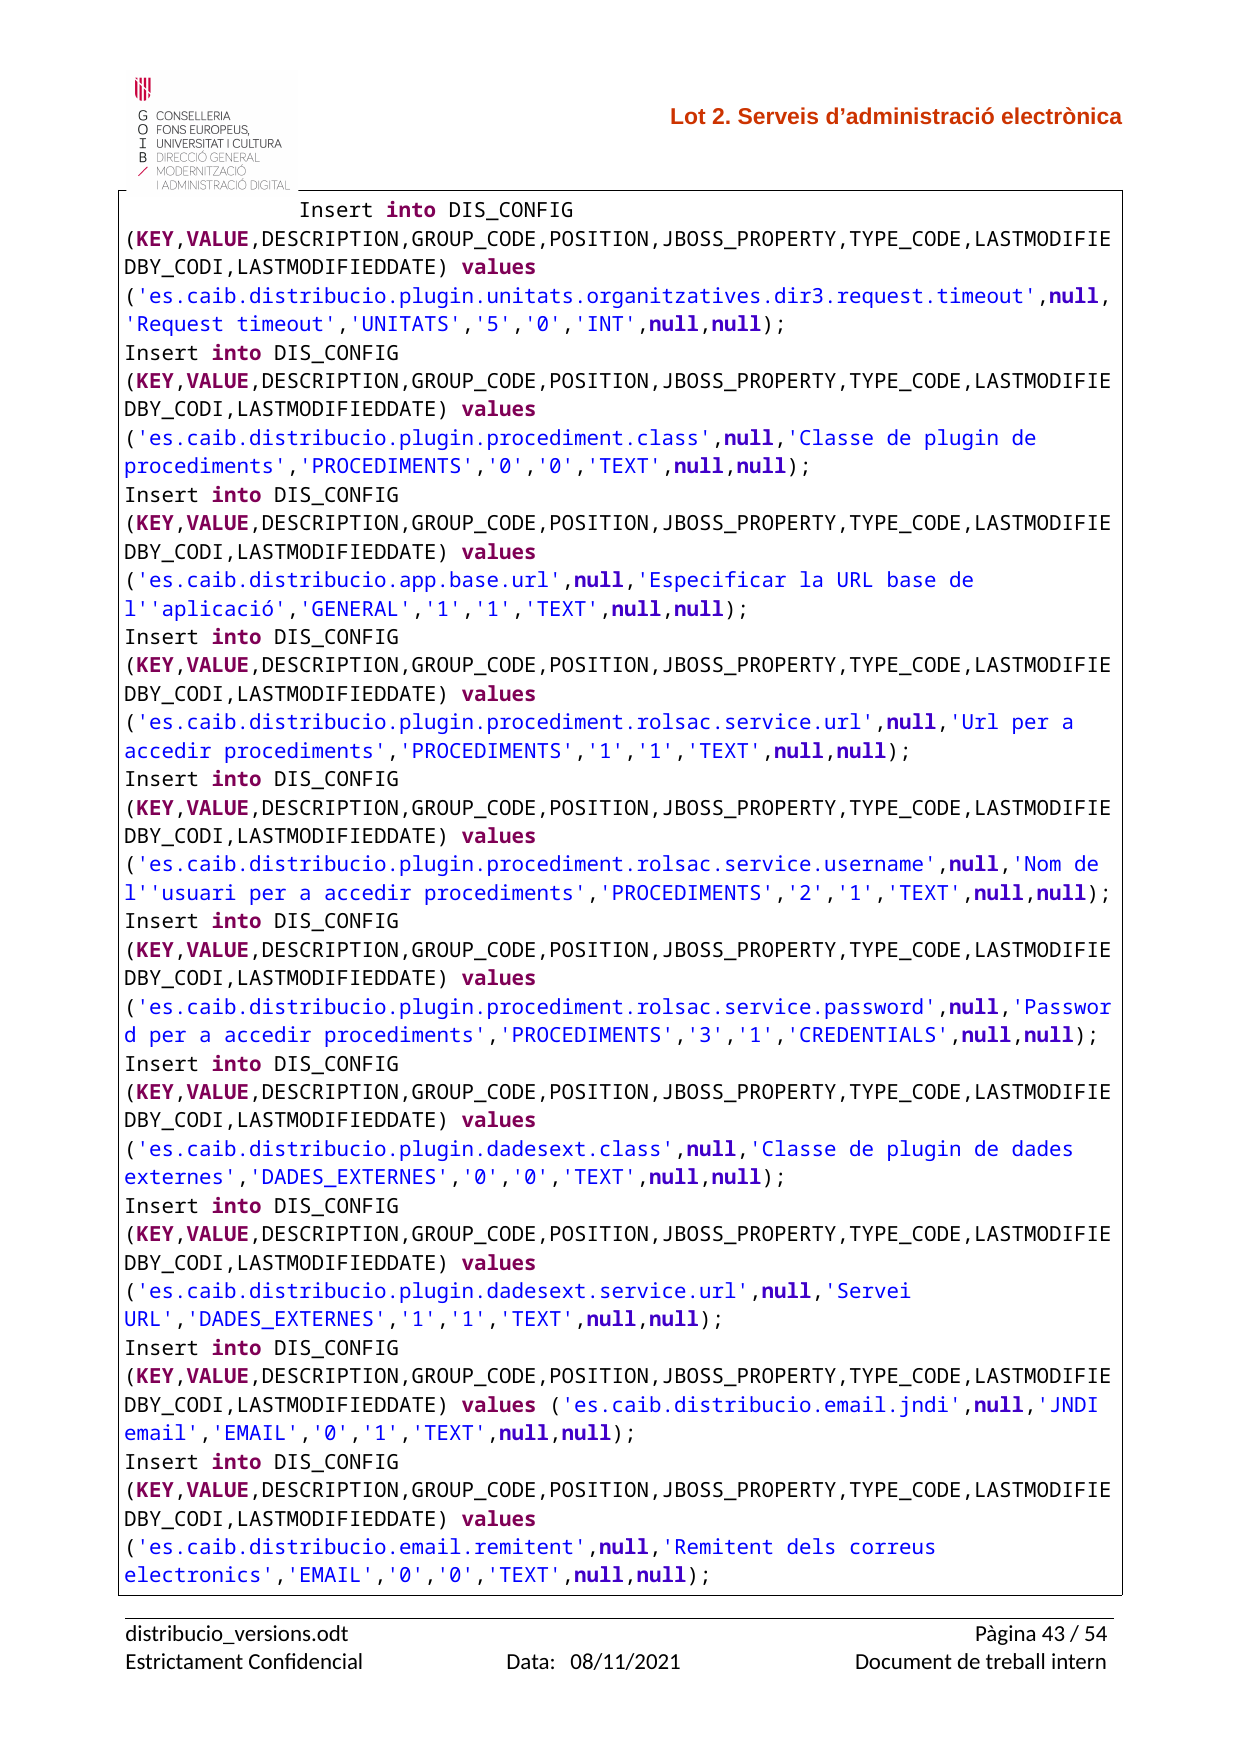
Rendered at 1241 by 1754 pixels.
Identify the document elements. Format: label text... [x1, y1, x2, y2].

table_header Insert into DIS_CONFIG (KEY,VALUE,DESCRIPTION,GROUP_CODE,POSITION,JBOSS_PROPERTY,TYPE_CODE,LASTMODIFIEDBY_CODI,LASTMODIFIEDDATE) values ('es.caib.distribucio.plugin.unitats.organitzatives.dir3.request.timeout',null,'Request timeout','UNITATS','5','0','INT',null,null); Insert into DIS_CONFIG (KEY,VALUE,DESCRIPTION,GROUP_CODE,POSITION,JBOSS_PROPERTY,TYPE_CODE,LASTMODIFIEDBY_CODI,LASTMODIFIEDDATE) values ('es.caib.distribucio.plugin.procediment.class',null,'Classe de plugin de procediments','PROCEDIMENTS','0','0','TEXT',null,null); Insert into DIS_CONFIG (KEY,VALUE,DESCRIPTION,GROUP_CODE,POSITION,JBOSS_PROPERTY,TYPE_CODE,LASTMODIFIEDBY_CODI,LASTMODIFIEDDATE) values ('es.caib.distribucio.app.base.url',null,'Especificar la URL base de l''aplicació','GENERAL','1','1','TEXT',null,null); Insert into DIS_CONFIG (KEY,VALUE,DESCRIPTION,GROUP_CODE,POSITION,JBOSS_PROPERTY,TYPE_CODE,LASTMODIFIEDBY_CODI,LASTMODIFIEDDATE) values ('es.caib.distribucio.plugin.procediment.rolsac.service.url',null,'Url per a accedir procediments','PROCEDIMENTS','1','1','TEXT',null,null); Insert into DIS_CONFIG (KEY,VALUE,DESCRIPTION,GROUP_CODE,POSITION,JBOSS_PROPERTY,TYPE_CODE,LASTMODIFIEDBY_CODI,LASTMODIFIEDDATE) values ('es.caib.distribucio.plugin.procediment.rolsac.service.username',null,'Nom de l''usuari per a accedir procediments','PROCEDIMENTS','2','1','TEXT',null,null); Insert into DIS_CONFIG (KEY,VALUE,DESCRIPTION,GROUP_CODE,POSITION,JBOSS_PROPERTY,TYPE_CODE,LASTMODIFIEDBY_CODI,LASTMODIFIEDDATE) values ('es.caib.distribucio.plugin.procediment.rolsac.service.password',null,'Password per a accedir procediments','PROCEDIMENTS','3','1','CREDENTIALS',null,null); Insert into DIS_CONFIG (KEY,VALUE,DESCRIPTION,GROUP_CODE,POSITION,JBOSS_PROPERTY,TYPE_CODE,LASTMODIFIEDBY_CODI,LASTMODIFIEDDATE) values ('es.caib.distribucio.plugin.dadesext.class',null,'Classe de plugin de dades externes','DADES_EXTERNES','0','0','TEXT',null,null); Insert into DIS_CONFIG (KEY,VALUE,DESCRIPTION,GROUP_CODE,POSITION,JBOSS_PROPERTY,TYPE_CODE,LASTMODIFIEDBY_CODI,LASTMODIFIEDDATE) values ('es.caib.distribucio.plugin.dadesext.service.url',null,'Servei URL','DADES_EXTERNES','1','1','TEXT',null,null); Insert into DIS_CONFIG (KEY,VALUE,DESCRIPTION,GROUP_CODE,POSITION,JBOSS_PROPERTY,TYPE_CODE,LASTMODIFIEDBY_CODI,LASTMODIFIEDDATE) values ('es.caib.distribucio.email.jndi',null,'JNDI email','EMAIL','0','1','TEXT',null,null); Insert into DIS_CONFIG (KEY,VALUE,DESCRIPTION,GROUP_CODE,POSITION,JBOSS_PROPERTY,TYPE_CODE,LASTMODIFIEDBY_CODI,LASTMODIFIEDDATE) values ('es.caib.distribucio.email.remitent',null,'Remitent dels correus electronics','EMAIL','0','0','TEXT',null,null); [119, 191, 1122, 1595]
picture [126, 70, 299, 197]
